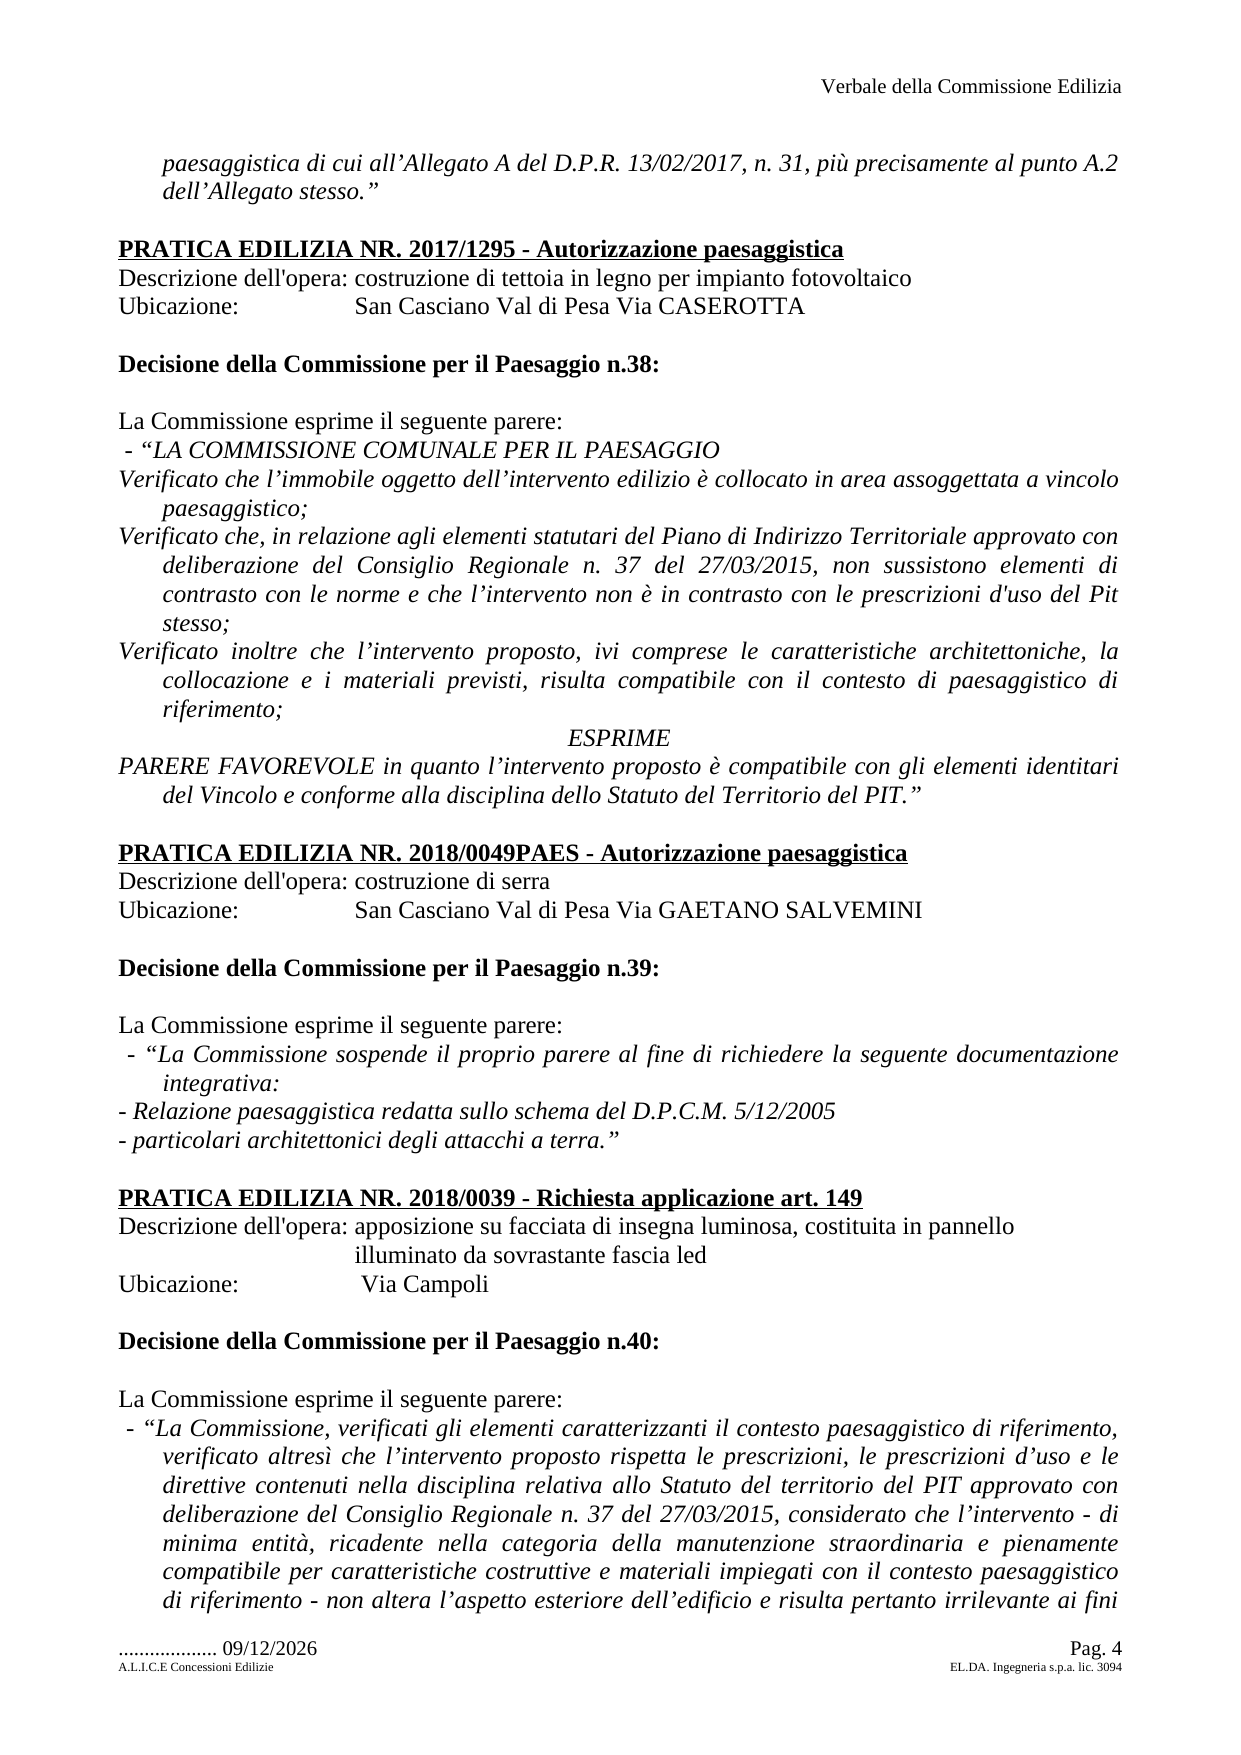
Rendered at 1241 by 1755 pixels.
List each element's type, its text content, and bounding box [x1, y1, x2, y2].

text Decisione della Commissione per il Paesaggio n.38: [118, 349, 1122, 378]
text PRATICA EDILIZIA NR. 2018/0039 - Richiesta applicazione art. 149 [118, 1183, 1122, 1211]
text La Commissione esprime il seguente parere: [118, 1384, 1122, 1413]
text Descrizione dell'opera: apposizione su facciata di insegna luminosa, costituita in pannello illuminato da sovrastante fascia led [118, 1211, 1122, 1269]
text Decisione della Commissione per il Paesaggio n.40: [118, 1326, 1122, 1355]
text Descrizione dell'opera: costruzione di serra [118, 866, 1122, 895]
text La Commissione esprime il seguente parere: [118, 406, 1122, 435]
text PARERE FAVOREVOLE in quanto l’intervento proposto è compatibile con gli elementi identitari del Vincolo e conforme alla disciplina dello Statuto del Territorio del PIT.” [118, 751, 1122, 809]
text - particolari architettonici degli attacchi a terra.” [118, 1125, 1122, 1154]
text PRATICA EDILIZIA NR. 2017/1295 - Autorizzazione paesaggistica [118, 234, 1122, 263]
text - “La Commissione, verificati gli elementi caratterizzanti il contesto paesaggistico di riferimento, verificato altresì che l’intervento proposto rispetta le prescrizioni, le prescrizioni d’uso e le direttive contenuti nella disciplina relativa allo Statuto del territorio del PIT approvato con deliberazione del Consiglio Regionale n. 37 del 27/03/2015, considerato che l’intervento - di minima entità, ricadente nella categoria della manutenzione straordinaria e pienamente compatibile per caratteristiche costruttive e materiali impiegati con il contesto paesaggistico di riferimento - non altera l’aspetto esteriore dell’edificio e risulta pertanto irrilevante ai fini [118, 1413, 1122, 1614]
text Ubicazione: San Casciano Val di Pesa Via GAETANO SALVEMINI [118, 895, 1122, 924]
text Ubicazione: San Casciano Val di Pesa Via CASEROTTA [118, 291, 1122, 320]
text - “LA COMMISSIONE COMUNALE PER IL PAESAGGIO [118, 435, 1122, 464]
text - Relazione paesaggistica redatta sullo schema del D.P.C.M. 5/12/2005 [118, 1096, 1122, 1125]
text Verificato che l’immobile oggetto dell’intervento edilizio è collocato in area assoggettata a vincolo paesaggistico; [118, 464, 1122, 521]
text La Commissione esprime il seguente parere: [118, 1010, 1122, 1039]
text - “La Commissione sospende il proprio parere al fine di richiedere la seguente documentazione integrativa: [118, 1039, 1122, 1096]
text PRATICA EDILIZIA NR. 2018/0049PAES - Autorizzazione paesaggistica [118, 838, 1122, 866]
text Ubicazione: Via Campoli [118, 1269, 1122, 1298]
text paesaggistica di cui all’Allegato A del D.P.R. 13/02/2017, n. 31, più precisamente al punto A.2 dell’Allegato stesso.” [118, 148, 1122, 205]
text Verificato inoltre che l’intervento proposto, ivi comprese le caratteristiche architettoniche, la collocazione e i materiali previsti, risulta compatibile con il contesto di paesaggistico di riferimento; [118, 636, 1122, 723]
text ESPRIME [118, 723, 1122, 751]
text Descrizione dell'opera: costruzione di tettoia in legno per impianto fotovoltaico [118, 263, 1122, 291]
text Decisione della Commissione per il Paesaggio n.39: [118, 953, 1122, 981]
text Verificato che, in relazione agli elementi statutari del Piano di Indirizzo Territoriale approvato con deliberazione del Consiglio Regionale n. 37 del 27/03/2015, non sussistono elementi di contrasto con le norme e che l’intervento non è in contrasto con le prescrizioni d'uso del Pit stesso; [118, 521, 1122, 636]
